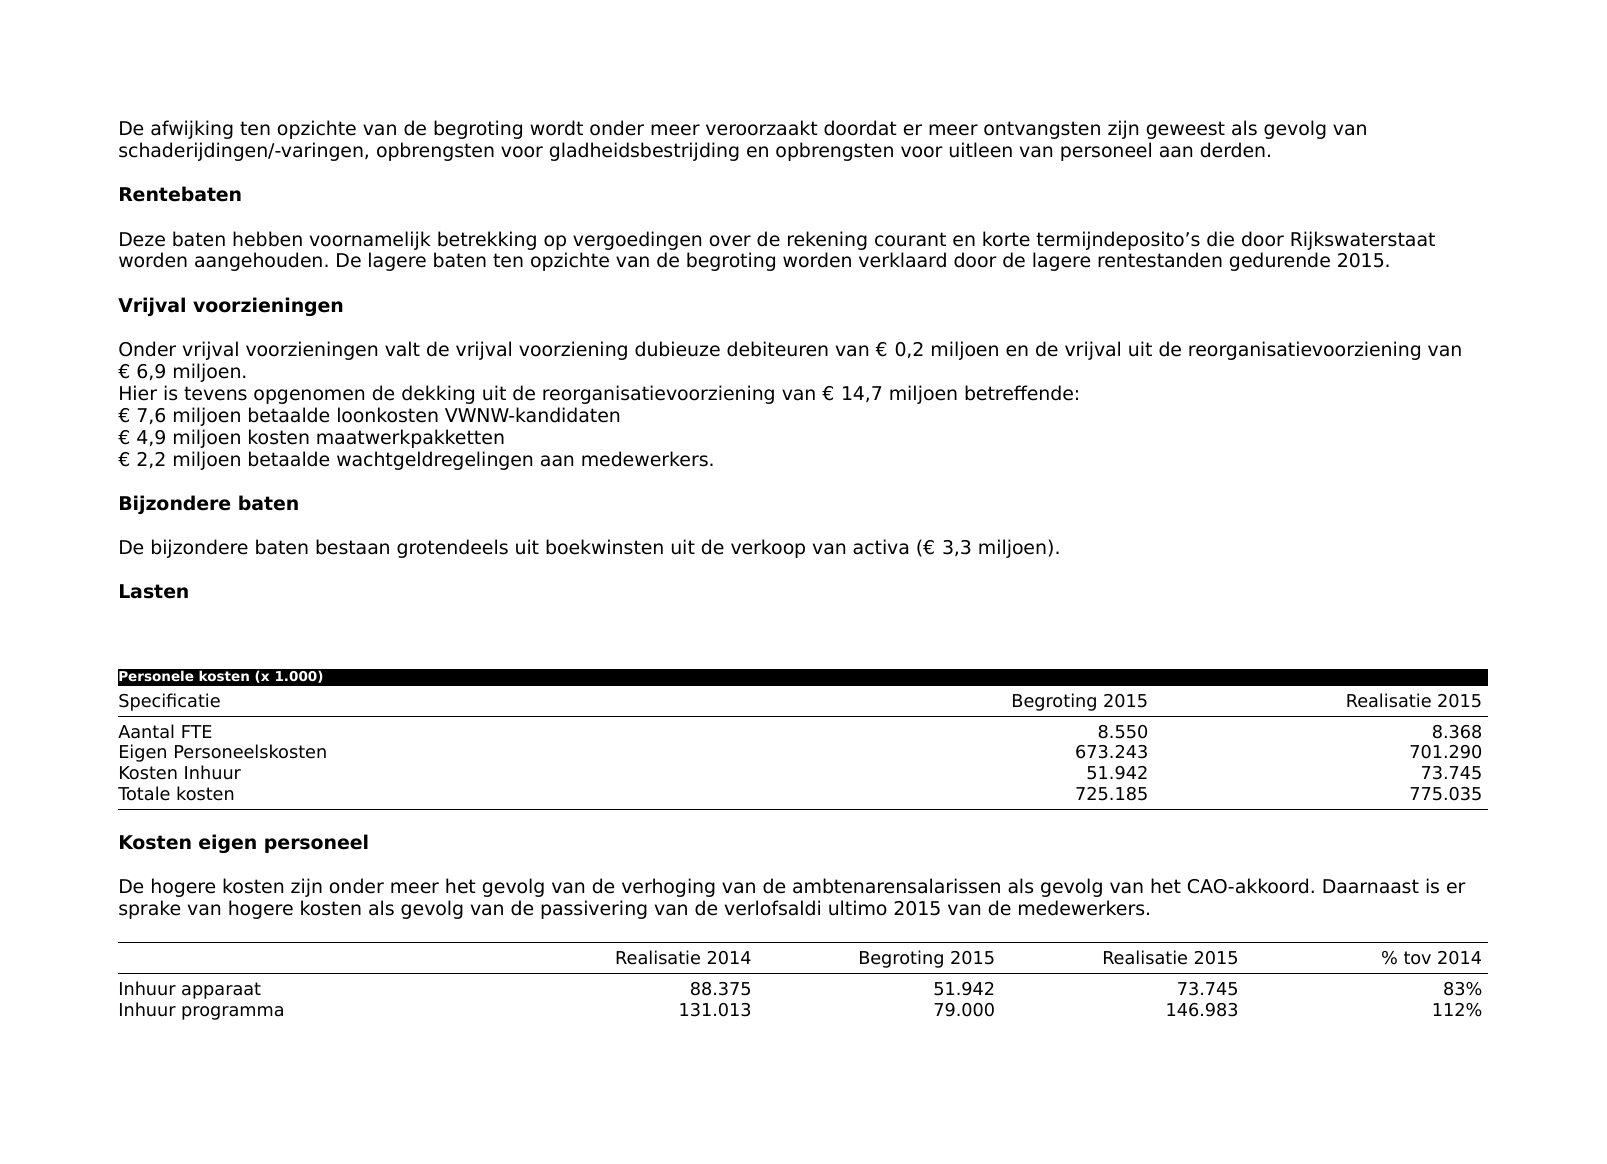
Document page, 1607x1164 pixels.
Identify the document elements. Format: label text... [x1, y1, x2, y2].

text Deze baten hebben voornamelijk betrekking op vergoedingen over de rekening courant en korte termijndeposito’s die door Rijkswaterstaat worden aangehouden. De lagere baten ten opzichte van de begroting worden verklaard door de lagere rentestanden gedurende 2015. [118, 228, 1488, 272]
table_cell 83% [1245, 974, 1488, 999]
table_cell Begroting 2015 [820, 686, 1154, 716]
text Hier is tevens opgenomen de dekking uit de reorganisatievoorziening van € 14,7 miljoen betreffende: [118, 383, 1488, 405]
text De hogere kosten zijn onder meer het gevolg van de verhoging van de ambtenarensalarissen als gevolg van het CAO-akkoord. Daarnaast is er sprake van hogere kosten als gevolg van de passivering van de verlofsaldi ultimo 2015 van de medewerkers. [118, 876, 1488, 920]
subtitle Lasten [118, 581, 1488, 603]
text Onder vrijval voorzieningen valt de vrijval voorziening dubieuze debiteuren van € 0,2 miljoen en de vrijval uit de reorganisatievoorziening van € 6,9 miljoen. [118, 339, 1488, 383]
table_header Begroting 2015 [758, 943, 1001, 973]
table_cell 775.035 [1154, 784, 1488, 809]
text De afwijking ten opzichte van de begroting wordt onder meer veroorzaakt doordat er meer ontvangsten zijn geweest als gevolg van schaderijdingen/-varingen, opbrengsten voor gladheidsbestrijding en opbrengsten voor uitleen van personeel aan derden. [118, 118, 1488, 162]
text € 4,9 miljoen kosten maatwerkpakketten [118, 427, 1488, 449]
table_header Realisatie 2015 [1001, 943, 1244, 973]
table_cell 8.550 [820, 717, 1154, 742]
table_cell 51.942 [820, 763, 1154, 783]
table_cell 79.000 [758, 1000, 1001, 1020]
table_cell 73.745 [1154, 763, 1488, 783]
table_cell 73.745 [1001, 974, 1244, 999]
table_header [118, 943, 514, 973]
table_cell 112% [1245, 1000, 1488, 1020]
table_cell 725.185 [820, 784, 1154, 809]
subtitle Rentebaten [118, 184, 1488, 206]
table_cell Kosten Inhuur [118, 763, 820, 783]
table_cell Totale kosten [118, 784, 820, 809]
text De bijzondere baten bestaan grotendeels uit boekwinsten uit de verkoop van activa (€ 3,3 miljoen). [118, 537, 1488, 559]
table_cell 51.942 [758, 974, 1001, 999]
table_cell 131.013 [514, 1000, 757, 1020]
table_cell 146.983 [1001, 1000, 1244, 1020]
table_cell 701.290 [1154, 742, 1488, 763]
table_cell Eigen Personeelskosten [118, 742, 820, 763]
subtitle Kosten eigen personeel [118, 832, 1488, 854]
table_cell Aantal FTE [118, 717, 820, 742]
table_header Personele kosten (x 1.000) [118, 669, 1488, 685]
table_cell Inhuur apparaat [118, 974, 514, 999]
table_header % tov 2014 [1245, 943, 1488, 973]
table_cell Realisatie 2015 [1154, 686, 1488, 716]
table_header Realisatie 2014 [514, 943, 757, 973]
table_cell Inhuur programma [118, 1000, 514, 1020]
table_cell Specificatie [118, 686, 820, 716]
table_cell 673.243 [820, 742, 1154, 763]
table_cell 8.368 [1154, 717, 1488, 742]
text € 2,2 miljoen betaalde wachtgeldregelingen aan medewerkers. [118, 449, 1488, 471]
table_cell 88.375 [514, 974, 757, 999]
subtitle Vrijval voorzieningen [118, 294, 1488, 317]
subtitle Bijzondere baten [118, 493, 1488, 515]
text € 7,6 miljoen betaalde loonkosten VWNW-kandidaten [118, 405, 1488, 427]
